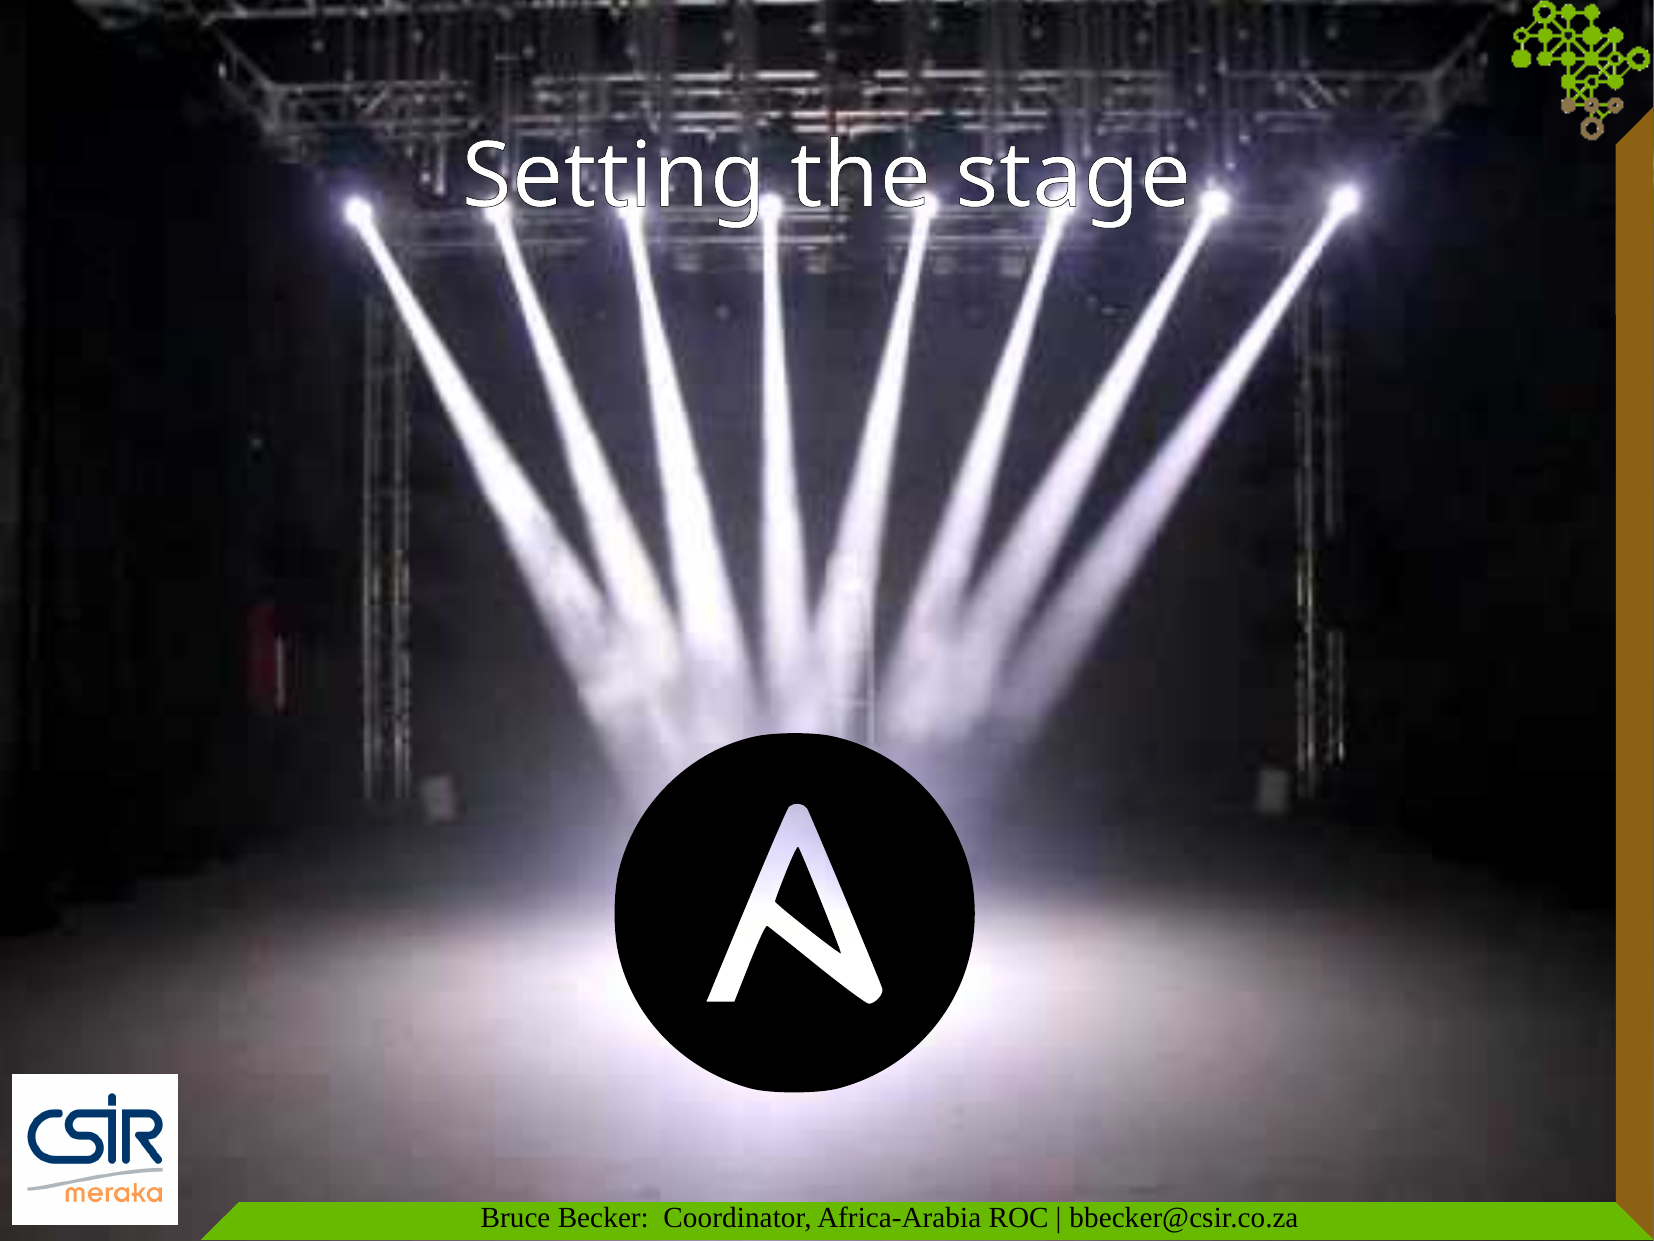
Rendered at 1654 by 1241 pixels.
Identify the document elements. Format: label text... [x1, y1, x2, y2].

title Setting the stage [82, 67, 1571, 275]
picture [0, 0, 1654, 1241]
